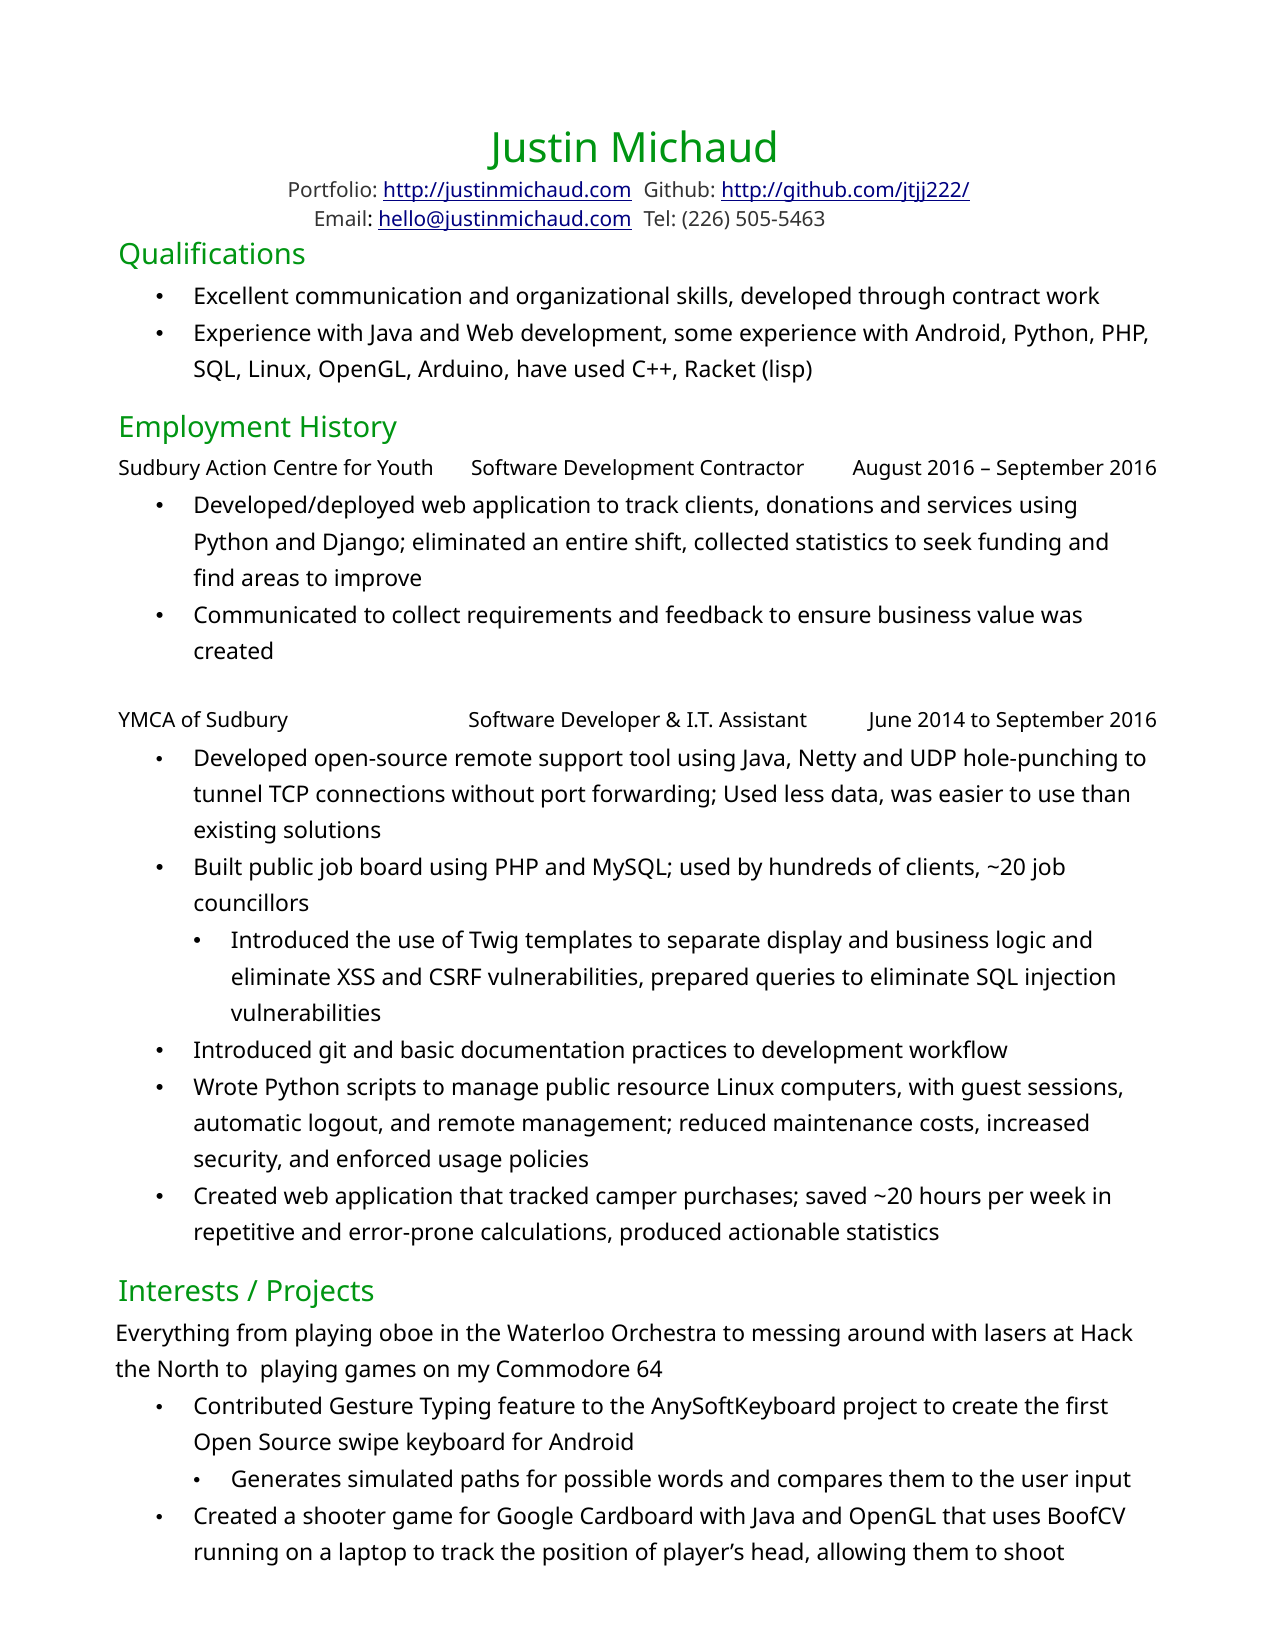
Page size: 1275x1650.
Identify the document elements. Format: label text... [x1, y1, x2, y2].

list Wrote Python scripts to manage public resource Linux computers, with guest sessions, automatic logout, and remote management; reduced maintenance costs, increased security, and enforced usage policies [156, 1071, 1157, 1174]
list Created web application that tracked camper purchases; saved ~20 hours per week in repetitive and error-prone calculations, produced actionable statistics [156, 1180, 1157, 1247]
list Developed open-source remote support tool using Java, Netty and UDP hole-punching to tunnel TCP connections without port forwarding; Used less data, was easier to use than existing solutions [156, 742, 1157, 846]
table_header Github: http://github.com/jtjj222/ [638, 175, 1157, 204]
table_header YMCA of Sudbury [118, 705, 464, 734]
list Introduced git and basic documentation practices to development workflow [156, 1034, 1157, 1065]
table_header Portfolio: http://justinmichaud.com [118, 175, 637, 204]
table_header Software Development Contractor [464, 453, 811, 482]
list Created a shooter game for Google Cardboard with Java and OpenGL that uses BoofCV running on a laptop to track the position of player’s head, allowing them to shoot [156, 1500, 1157, 1567]
table_cell Email: hello@justinmichaud.com [118, 204, 637, 233]
text Employment History [118, 407, 1157, 446]
list Excellent communication and organizational skills, developed through contract work [156, 279, 1157, 311]
text Qualifications [118, 233, 1157, 273]
list Generates simulated paths for possible words and compares them to the user input [193, 1463, 1157, 1494]
table_header August 2016 – September 2016 [811, 453, 1157, 482]
list Contributed Gesture Typing feature to the AnySoftKeyboard project to create the first Open Source swipe keyboard for Android [156, 1390, 1157, 1457]
table_header Sudbury Action Centre for Youth [118, 453, 464, 482]
table_header Software Developer & I.T. Assistant [464, 705, 811, 734]
table_cell Tel: (226) 505-5463 [638, 204, 1157, 233]
list Developed/deployed web application to track clients, donations and services using Python and Django; eliminated an entire shift, collected statistics to seek funding and find areas to improve [156, 489, 1157, 593]
table_header June 2014 to September 2016 [811, 705, 1157, 734]
list Experience with Java and Web development, some experience with Android, Python, PHP, SQL, Linux, OpenGL, Arduino, have used C++, Racket (lisp) [156, 316, 1157, 384]
list Introduced the use of Twig templates to separate display and business logic and eliminate XSS and CSRF vulnerabilities, prepared queries to eliminate SQL injection vulnerabilities [193, 924, 1157, 1028]
text Everything from playing oboe in the Waterloo Orchestra to messing around with lasers at Hack the North to playing games on my Commodore 64 [115, 1317, 1157, 1384]
list Communicated to collect requirements and feedback to ensure business value was created [156, 599, 1157, 666]
list Built public job board using PHP and MySQL; used by hundreds of clients, ~20 job councillors [156, 851, 1157, 919]
text Interests / Projects [118, 1270, 1157, 1310]
text Justin Michaud [118, 118, 1157, 175]
